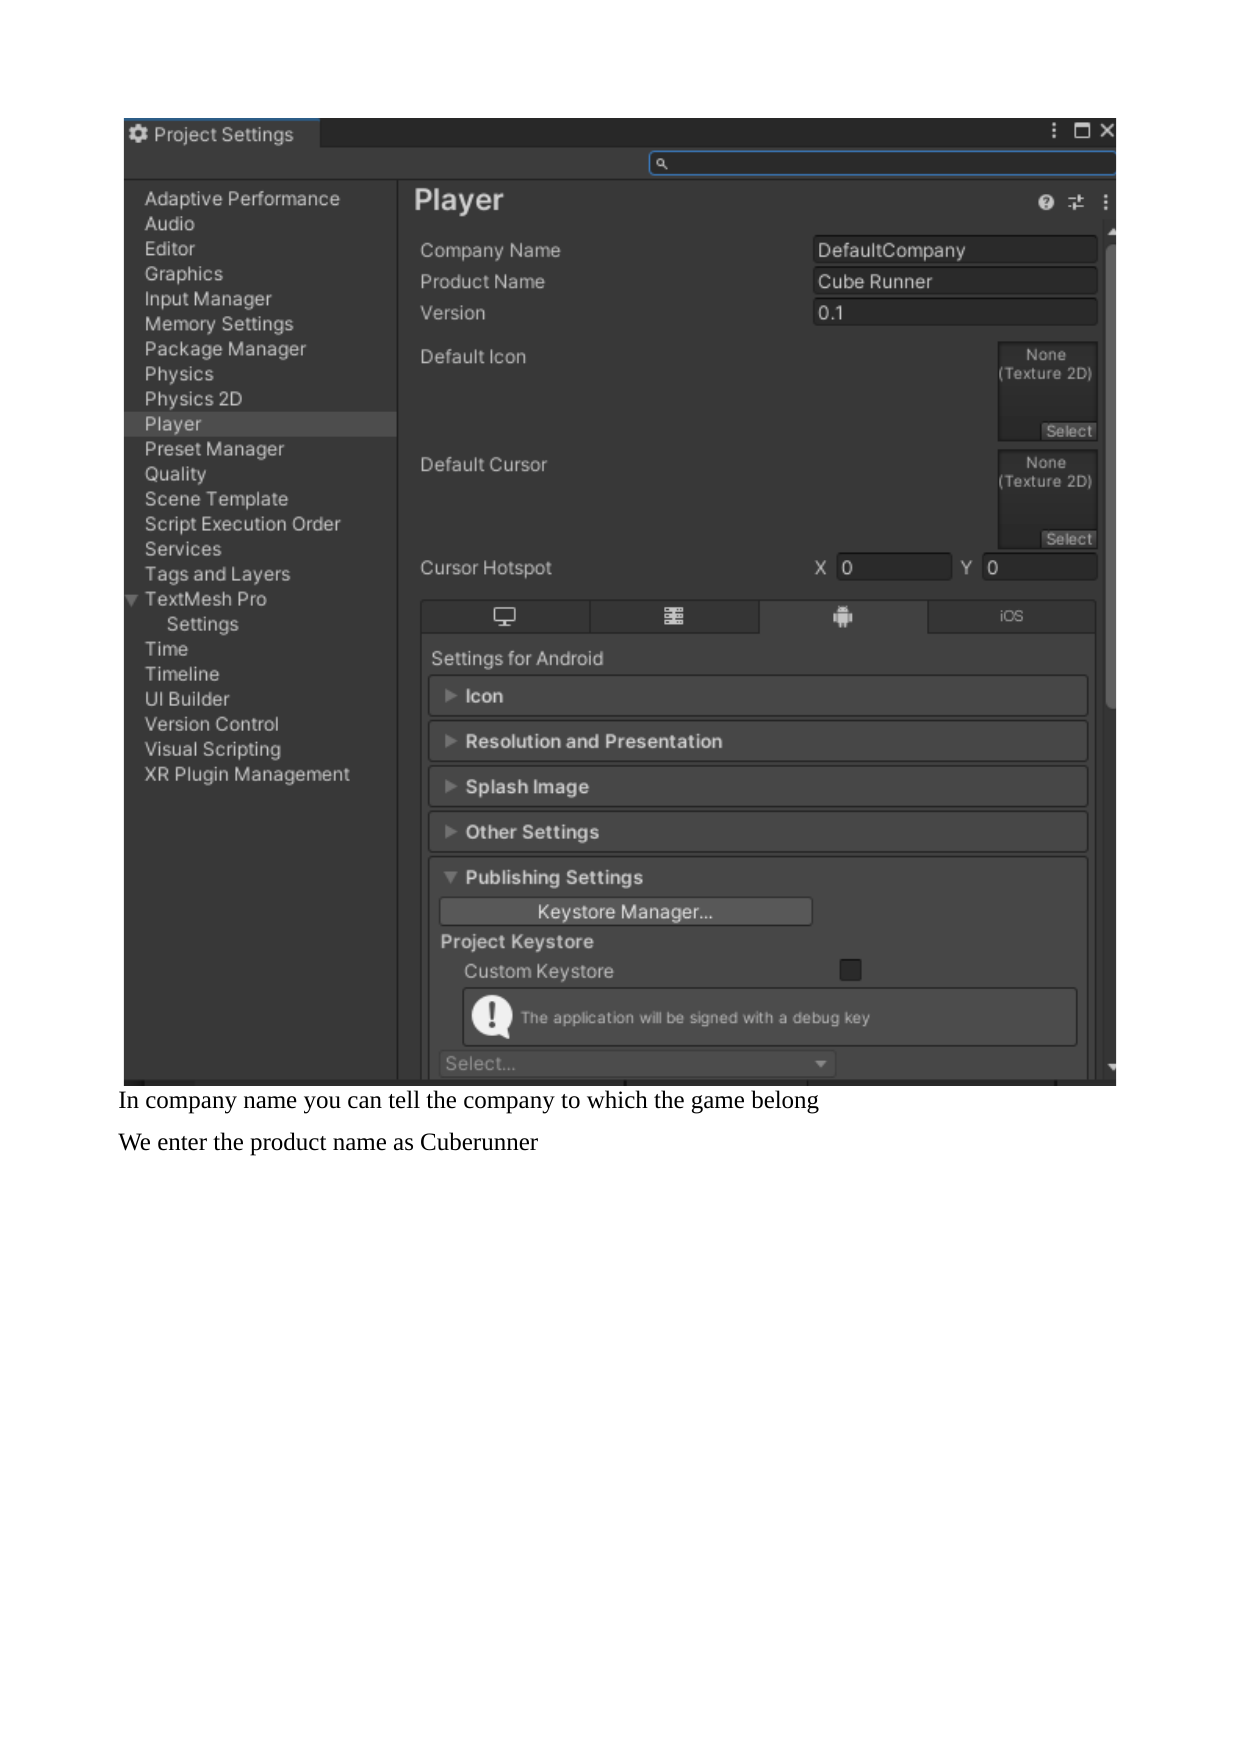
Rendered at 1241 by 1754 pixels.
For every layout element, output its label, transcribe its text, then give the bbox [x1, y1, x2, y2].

text In company name you can tell the company to which the game belong [118, 1086, 1122, 1114]
text We enter the product name as Cuberunner [118, 1127, 1122, 1155]
picture [123, 118, 1117, 1086]
